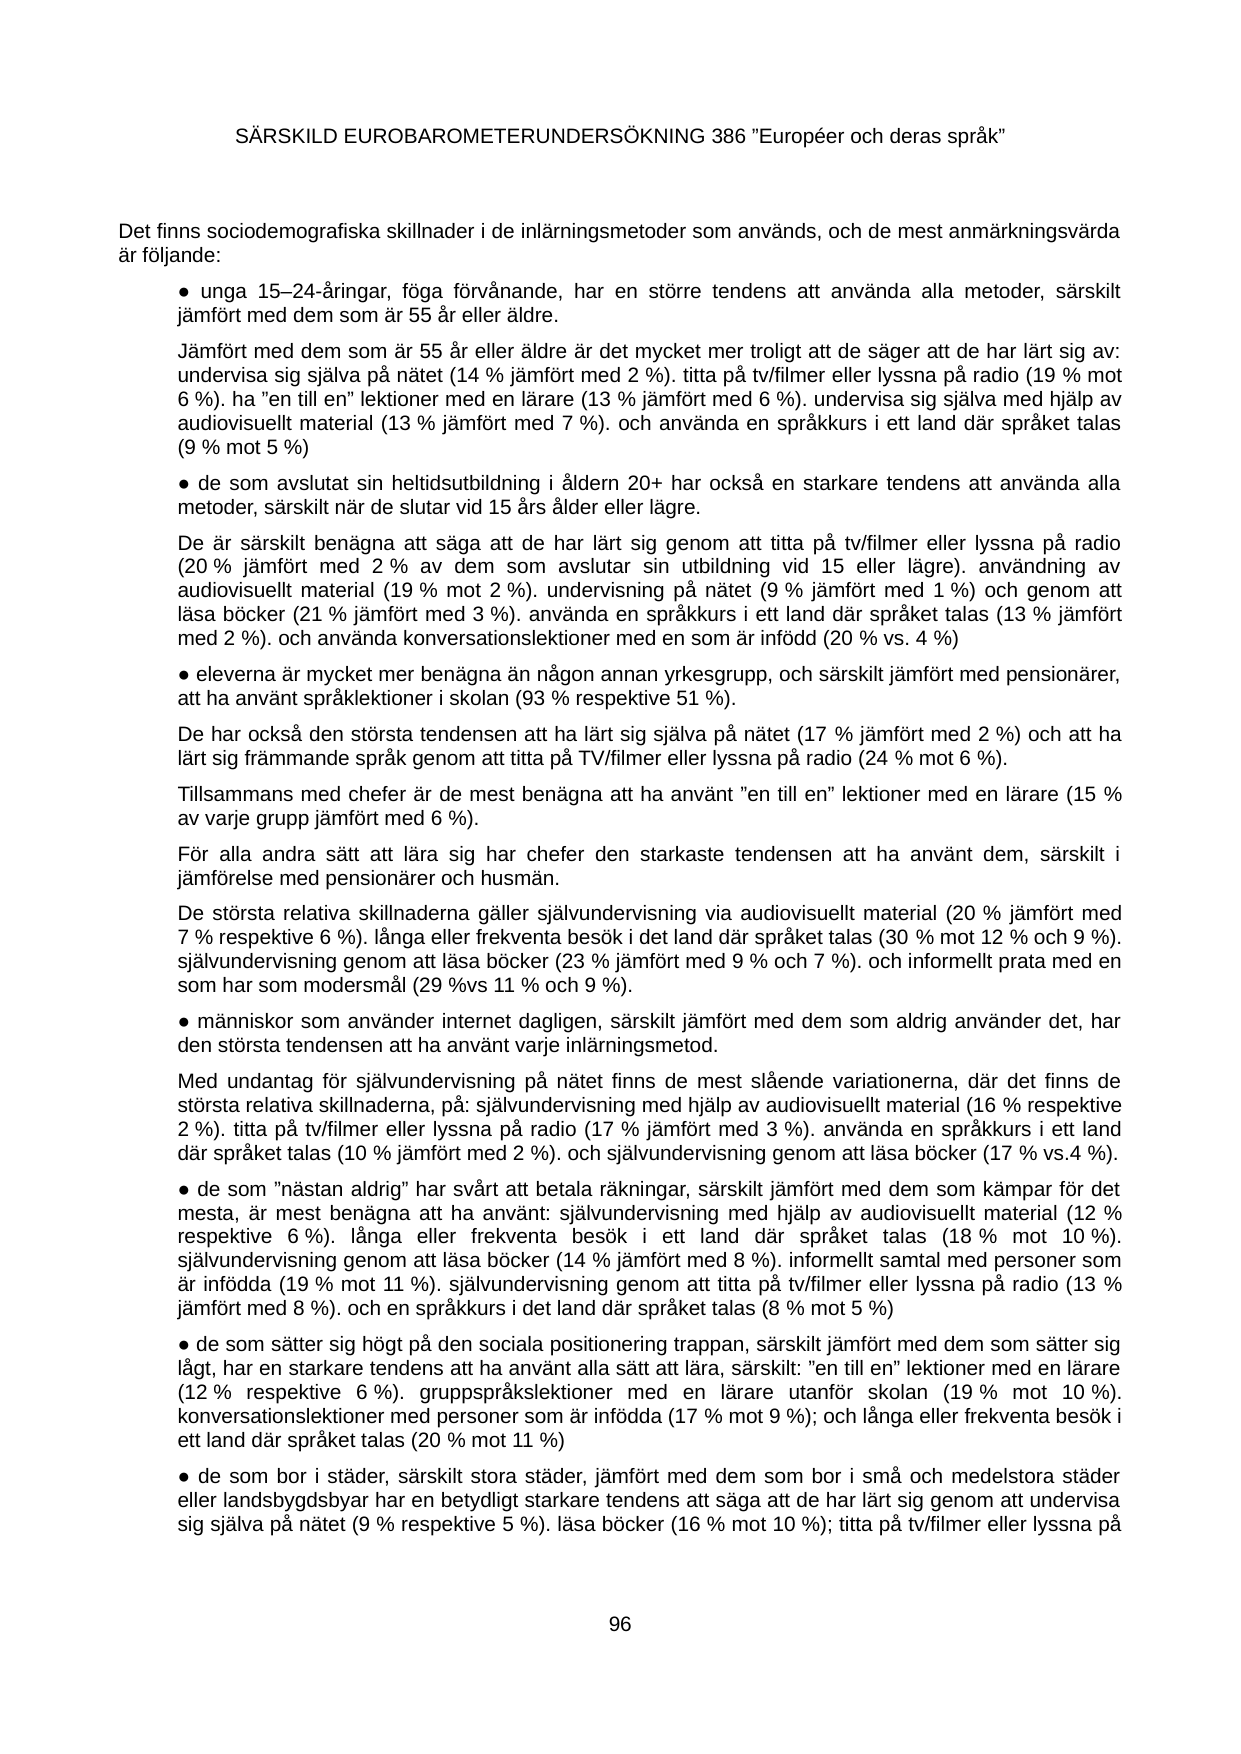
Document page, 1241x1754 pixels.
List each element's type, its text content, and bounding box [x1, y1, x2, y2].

text De största relativa skillnaderna gäller självundervisning via audiovisuellt material (20 % jämfört med 7 % respektive 6 %). långa eller frekventa besök i det land där språket talas (30 % mot 12 % och 9 %). självundervisning genom att läsa böcker (23 % jämfört med 9 % och 7 %). och informellt prata med en som har som modersmål (29 %vs 11 % och 9 %). [177, 901, 1122, 997]
text ● eleverna är mycket mer benägna än någon annan yrkesgrupp, och särskilt jämfört med pensionärer, att ha använt språklektioner i skolan (93 % respektive 51 %). [177, 662, 1122, 710]
text ● de som bor i städer, särskilt stora städer, jämfört med dem som bor i små och medelstora städer eller landsbygdsbyar har en betydligt starkare tendens att säga att de har lärt sig genom att undervisa sig själva på nätet (9 % respektive 5 %). läsa böcker (16 % mot 10 %); titta på tv/filmer eller lyssna på [177, 1464, 1122, 1536]
text Det finns sociodemografiska skillnader i de inlärningsmetoder som används, och de mest anmärkningsvärda är följande: [118, 219, 1122, 267]
text ● människor som använder internet dagligen, särskilt jämfört med dem som aldrig använder det, har den största tendensen att ha använt varje inlärningsmetod. [177, 1009, 1122, 1057]
text ● unga 15–24-åringar, föga förvånande, har en större tendens att använda alla metoder, särskilt jämfört med dem som är 55 år eller äldre. [177, 279, 1122, 327]
text De har också den största tendensen att ha lärt sig själva på nätet (17 % jämfört med 2 %) och att ha lärt sig främmande språk genom att titta på TV/filmer eller lyssna på radio (24 % mot 6 %). [177, 722, 1122, 770]
text Med undantag för självundervisning på nätet finns de mest slående variationerna, där det finns de största relativa skillnaderna, på: självundervisning med hjälp av audiovisuellt material (16 % respektive 2 %). titta på tv/filmer eller lyssna på radio (17 % jämfört med 3 %). använda en språkkurs i ett land där språket talas (10 % jämfört med 2 %). och självundervisning genom att läsa böcker (17 % vs.4 %). [177, 1069, 1122, 1164]
text Tillsammans med chefer är de mest benägna att ha använt ”en till en” lektioner med en lärare (15 % av varje grupp jämfört med 6 %). [177, 782, 1122, 829]
text De är särskilt benägna att säga att de har lärt sig genom att titta på tv/filmer eller lyssna på radio (20 % jämfört med 2 % av dem som avslutar sin utbildning vid 15 eller lägre). användning av audiovisuellt material (19 % mot 2 %). undervisning på nätet (9 % jämfört med 1 %) och genom att läsa böcker (21 % jämfört med 3 %). använda en språkkurs i ett land där språket talas (13 % jämfört med 2 %). och använda konversationslektioner med en som är infödd (20 % vs. 4 %) [177, 530, 1122, 650]
text ● de som ”nästan aldrig” har svårt att betala räkningar, särskilt jämfört med dem som kämpar för det mesta, är mest benägna att ha använt: självundervisning med hjälp av audiovisuellt material (12 % respektive 6 %). långa eller frekventa besök i ett land där språket talas (18 % mot 10 %). självundervisning genom att läsa böcker (14 % jämfört med 8 %). informellt samtal med personer som är infödda (19 % mot 11 %). självundervisning genom att titta på tv/filmer eller lyssna på radio (13 % jämfört med 8 %). och en språkkurs i det land där språket talas (8 % mot 5 %) [177, 1176, 1122, 1320]
text För alla andra sätt att lära sig har chefer den starkaste tendensen att ha använt dem, särskilt i jämförelse med pensionärer och husmän. [177, 841, 1122, 889]
text Jämfört med dem som är 55 år eller äldre är det mycket mer troligt att de säger att de har lärt sig av: undervisa sig själva på nätet (14 % jämfört med 2 %). titta på tv/filmer eller lyssna på radio (19 % mot 6 %). ha ”en till en” lektioner med en lärare (13 % jämfört med 6 %). undervisa sig själva med hjälp av audiovisuellt material (13 % jämfört med 7 %). och använda en språkkurs i ett land där språket talas (9 % mot 5 %) [177, 339, 1122, 459]
text ● de som sätter sig högt på den sociala positionering trappan, särskilt jämfört med dem som sätter sig lågt, har en starkare tendens att ha använt alla sätt att lära, särskilt: ”en till en” lektioner med en lärare (12 % respektive 6 %). gruppspråkslektioner med en lärare utanför skolan (19 % mot 10 %). konversationslektioner med personer som är infödda (17 % mot 9 %); och långa eller frekventa besök i ett land där språket talas (20 % mot 11 %) [177, 1332, 1122, 1452]
text ● de som avslutat sin heltidsutbildning i åldern 20+ har också en starkare tendens att använda alla metoder, särskilt när de slutar vid 15 års ålder eller lägre. [177, 471, 1122, 518]
